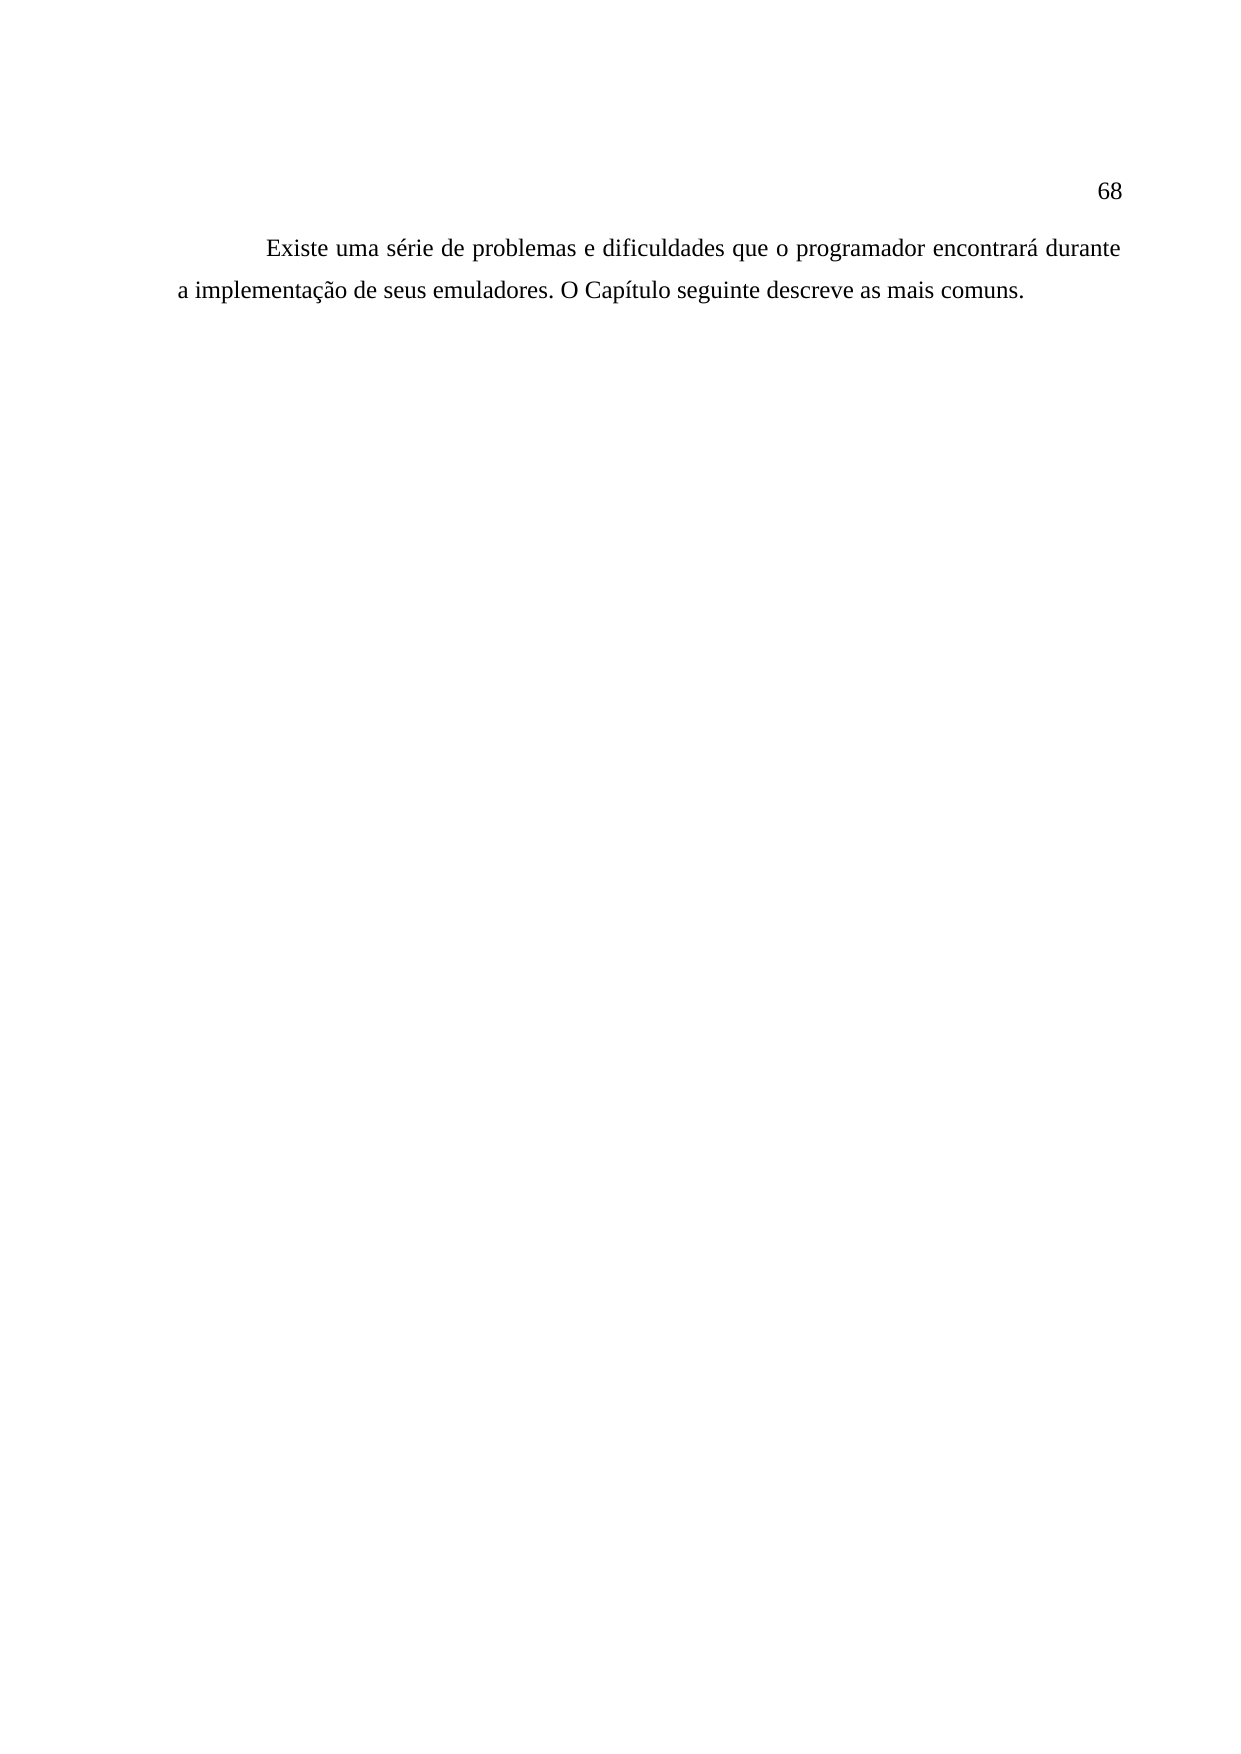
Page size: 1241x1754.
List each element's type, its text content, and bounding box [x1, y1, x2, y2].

text Existe uma série de problemas e dificuldades que o programador encontrará durante a implementação de seus emuladores. O Capítulo seguinte descreve as mais comuns. [177, 234, 1122, 304]
